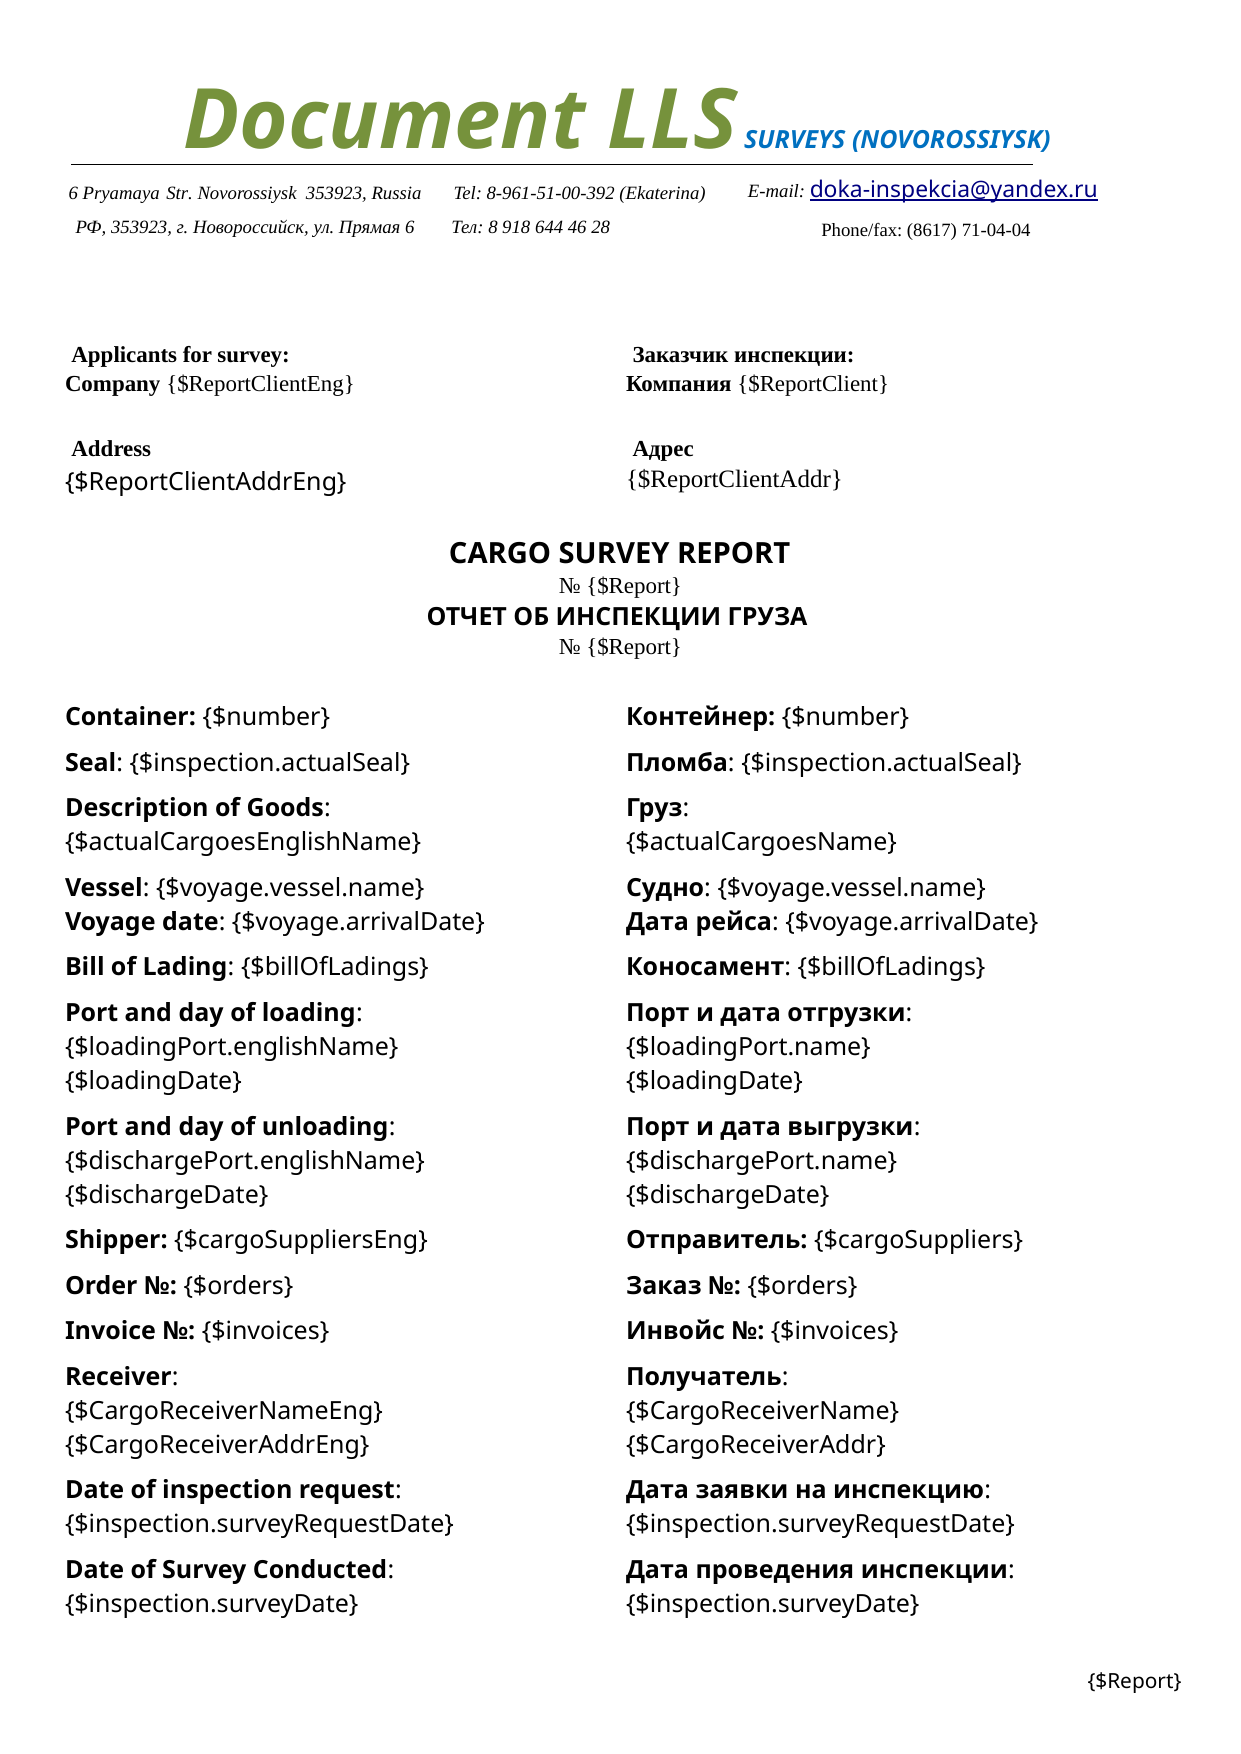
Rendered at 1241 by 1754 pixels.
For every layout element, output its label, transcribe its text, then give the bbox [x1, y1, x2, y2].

table_header Контейнер: {$number} [620, 693, 1181, 739]
table_cell Пломба: {$inspection.actualSeal} [620, 739, 1181, 784]
table_cell Date of Survey Conducted:{$inspection.surveyDate} [59, 1546, 620, 1626]
table_cell Date of inspection request: {$inspection.surveyRequestDate} [59, 1466, 620, 1546]
table_cell Получатель: {$CargoReceiverName} {$CargoReceiverAddr} [620, 1353, 1181, 1466]
table_cell Description of Goods: {$actualCargoesEnglishName} [59, 784, 620, 864]
table_cell Заказ №: {$orders} [620, 1262, 1181, 1307]
table_header Applicants for survey: Company {$ReportClientEng} Address {$ReportClientAddrEng} [59, 330, 620, 533]
table_header Заказчик инспекции: Компания {$ReportClient} Адрес {$ReportClientAddr} [620, 330, 1181, 533]
table_cell Дата заявки на инспекцию:{$inspection.surveyRequestDate} [620, 1466, 1181, 1546]
table_cell Receiver: {$CargoReceiverNameEng} {$CargoReceiverAddrEng} [59, 1353, 620, 1466]
table_cell Груз: {$actualCargoesName} [620, 784, 1181, 864]
table_cell Order №: {$orders} [59, 1262, 620, 1307]
table_cell Инвойс №: {$invoices} [620, 1307, 1181, 1353]
table_cell Коносамент: {$billOfLadings} [620, 943, 1181, 989]
table_cell Порт и дата выгрузки: {$dischargePort.name} {$dischargeDate} [620, 1103, 1181, 1216]
table_cell Bill of Lading: {$billOfLadings} [59, 943, 620, 989]
table_cell Порт и дата отгрузки: {$loadingPort.name} {$loadingDate} [620, 989, 1181, 1102]
table_cell Отправитель: {$cargoSuppliers} [620, 1216, 1181, 1262]
table_cell Invoice №: {$invoices} [59, 1307, 620, 1353]
text CARGO SURVEY REPORT [59, 533, 1181, 572]
table_cell Seal: {$inspection.actualSeal} [59, 739, 620, 784]
table_cell Дата проведения инспекции:{$inspection.surveyDate} [620, 1546, 1181, 1626]
table_cell Vessel: {$voyage.vessel.name} Voyage date: {$voyage.arrivalDate} [59, 864, 620, 943]
text № {$Report} [59, 633, 1181, 659]
table_cell Судно: {$voyage.vessel.name} Дата рейса: {$voyage.arrivalDate} [620, 864, 1181, 943]
table_header Container: {$number} [59, 693, 620, 739]
text ОТЧЕТ ОБ ИНСПЕКЦИИ ГРУЗА [59, 599, 1181, 633]
table_cell Port and day of loading: {$loadingPort.englishName} {$loadingDate} [59, 989, 620, 1102]
table_cell Port and day of unloading: {$dischargePort.englishName} {$dischargeDate} [59, 1103, 620, 1216]
text № {$Report} [59, 572, 1181, 599]
table_cell Shipper: {$cargoSuppliersEng} [59, 1216, 620, 1262]
